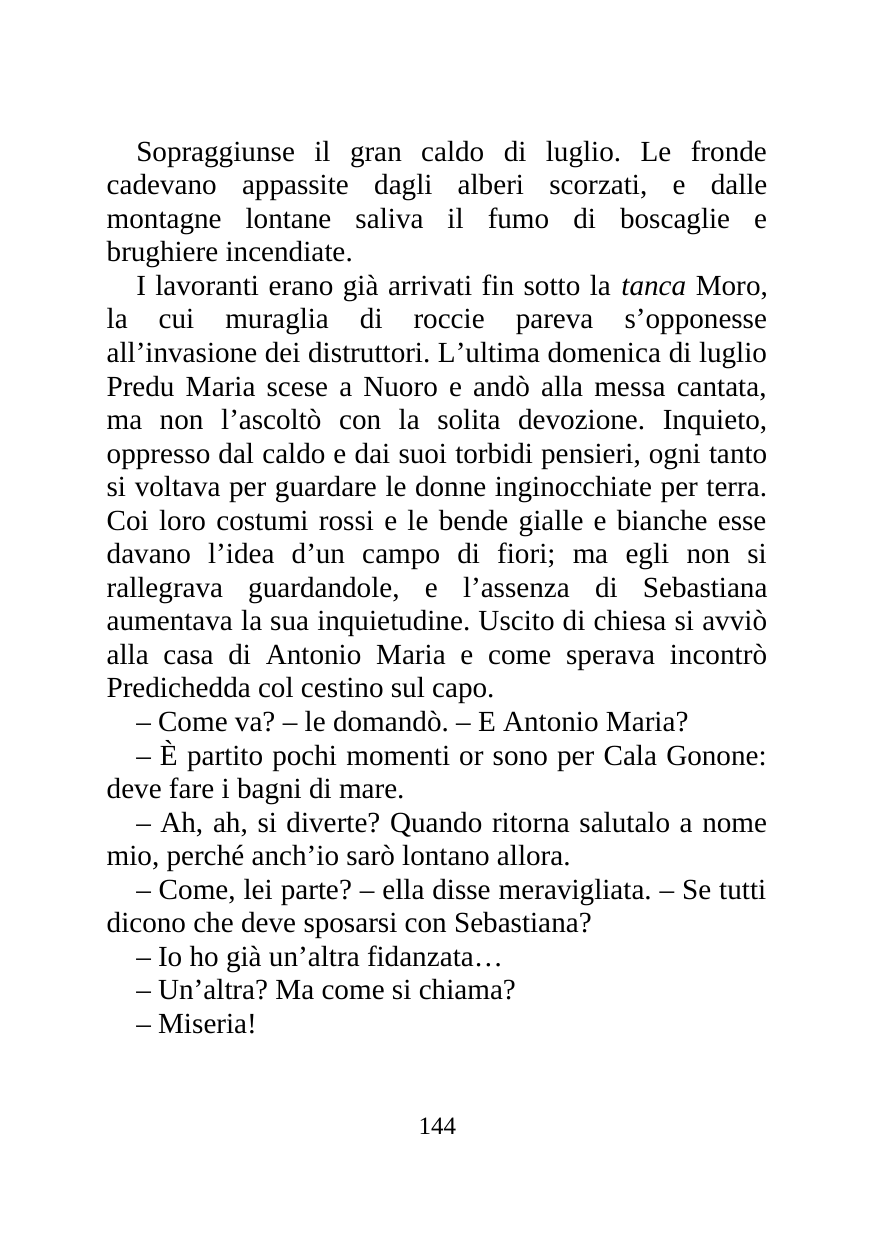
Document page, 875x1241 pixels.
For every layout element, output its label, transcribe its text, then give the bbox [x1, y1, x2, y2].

text – Io ho già un’altra fidanzata… [106, 939, 768, 972]
text – Miseria! [106, 1006, 768, 1039]
text – È partito pochi momenti or sono per Cala Gonone: deve fare i bagni di mare. [106, 738, 768, 805]
text – Come, lei parte? – ella disse meravigliata. – Se tutti dicono che deve sposarsi con Sebastiana? [106, 872, 768, 939]
text – Ah, ah, si diverte? Quando ritorna salutalo a nome mio, perché anch’io sarò lontano allora. [106, 805, 768, 872]
text – Un’altra? Ma come si chiama? [106, 972, 768, 1006]
text Sopraggiunse il gran caldo di luglio. Le fronde cadevano appassite dagli alberi scorzati, e dalle montagne lontane saliva il fumo di boscaglie e brughiere incendiate. [106, 134, 768, 268]
text – Come va? – le domandò. – E Antonio Maria? [106, 704, 768, 738]
text I lavoranti erano già arrivati fin sotto la tanca Moro, la cui muraglia di roccie pareva s’opponesse all’invasione dei distruttori. L’ultima domenica di luglio Predu Maria scese a Nuoro e andò alla messa cantata, ma non l’ascoltò con la solita devozione. Inquieto, oppresso dal caldo e dai suoi torbidi pensieri, ogni tanto si voltava per guardare le donne inginocchiate per terra. Coi loro costumi rossi e le bende gialle e bianche esse davano l’idea d’un campo di fiori; ma egli non si rallegrava guardandole, e l’assenza di Sebastiana aumentava la sua inquietudine. Uscito di chiesa si avviò alla casa di Antonio Maria e come sperava incontrò Predichedda col cestino sul capo. [106, 268, 768, 704]
